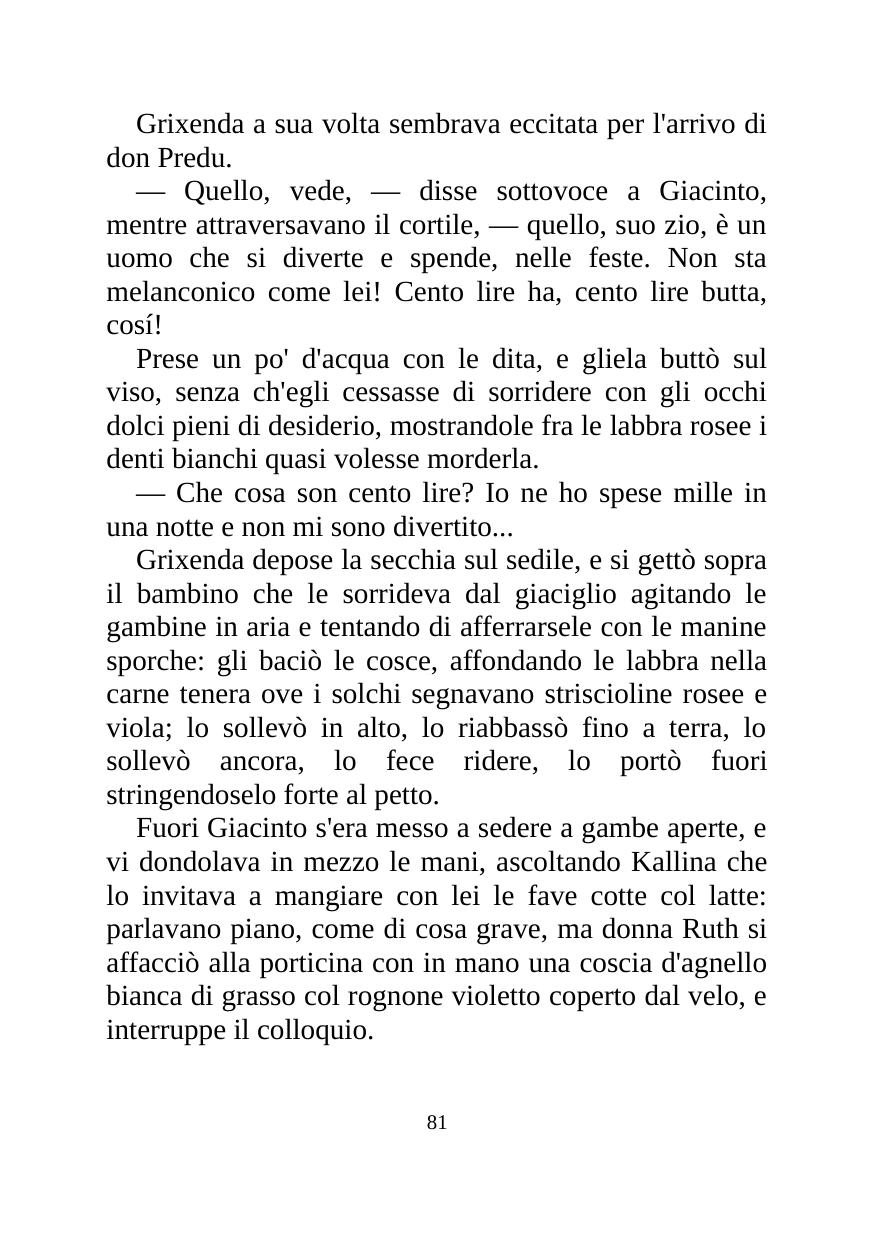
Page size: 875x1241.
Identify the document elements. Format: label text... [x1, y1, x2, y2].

text Grixenda a sua volta sembrava eccitata per l'arrivo di don Predu. [106, 106, 768, 173]
text Fuori Giacinto s'era messo a sedere a gambe aperte, e vi dondolava in mezzo le mani, ascoltando Kallina che lo invitava a mangiare con lei le fave cotte col latte: parlavano piano, come di cosa grave, ma donna Ruth si affacciò alla porticina con in mano una coscia d'agnello bianca di grasso col rognone violetto coperto dal velo, e interruppe il colloquio. [106, 811, 768, 1045]
text — Quello, vede, — disse sottovoce a Giacinto, mentre attraversavano il cortile, — quello, suo zio, è un uomo che si diverte e spende, nelle feste. Non sta melanconico come lei! Cento lire ha, cento lire butta, cosí! [106, 173, 768, 341]
text Grixenda depose la secchia sul sedile, e si gettò sopra il bambino che le sorrideva dal giaciglio agitando le gambine in aria e tentando di afferrarsele con le manine sporche: gli baciò le cosce, affondando le labbra nella carne tenera ove i solchi segnavano striscioline rosee e viola; lo sollevò in alto, lo riabbassò fino a terra, lo sollevò ancora, lo fece ridere, lo portò fuori stringendoselo forte al petto. [106, 542, 768, 811]
text — Che cosa son cento lire? Io ne ho spese mille in una notte e non mi sono divertito... [106, 475, 768, 542]
text Prese un po' d'acqua con le dita, e gliela buttò sul viso, senza ch'egli cessasse di sorridere con gli occhi dolci pieni di desiderio, mostrandole fra le labbra rosee i denti bianchi quasi volesse morderla. [106, 341, 768, 475]
